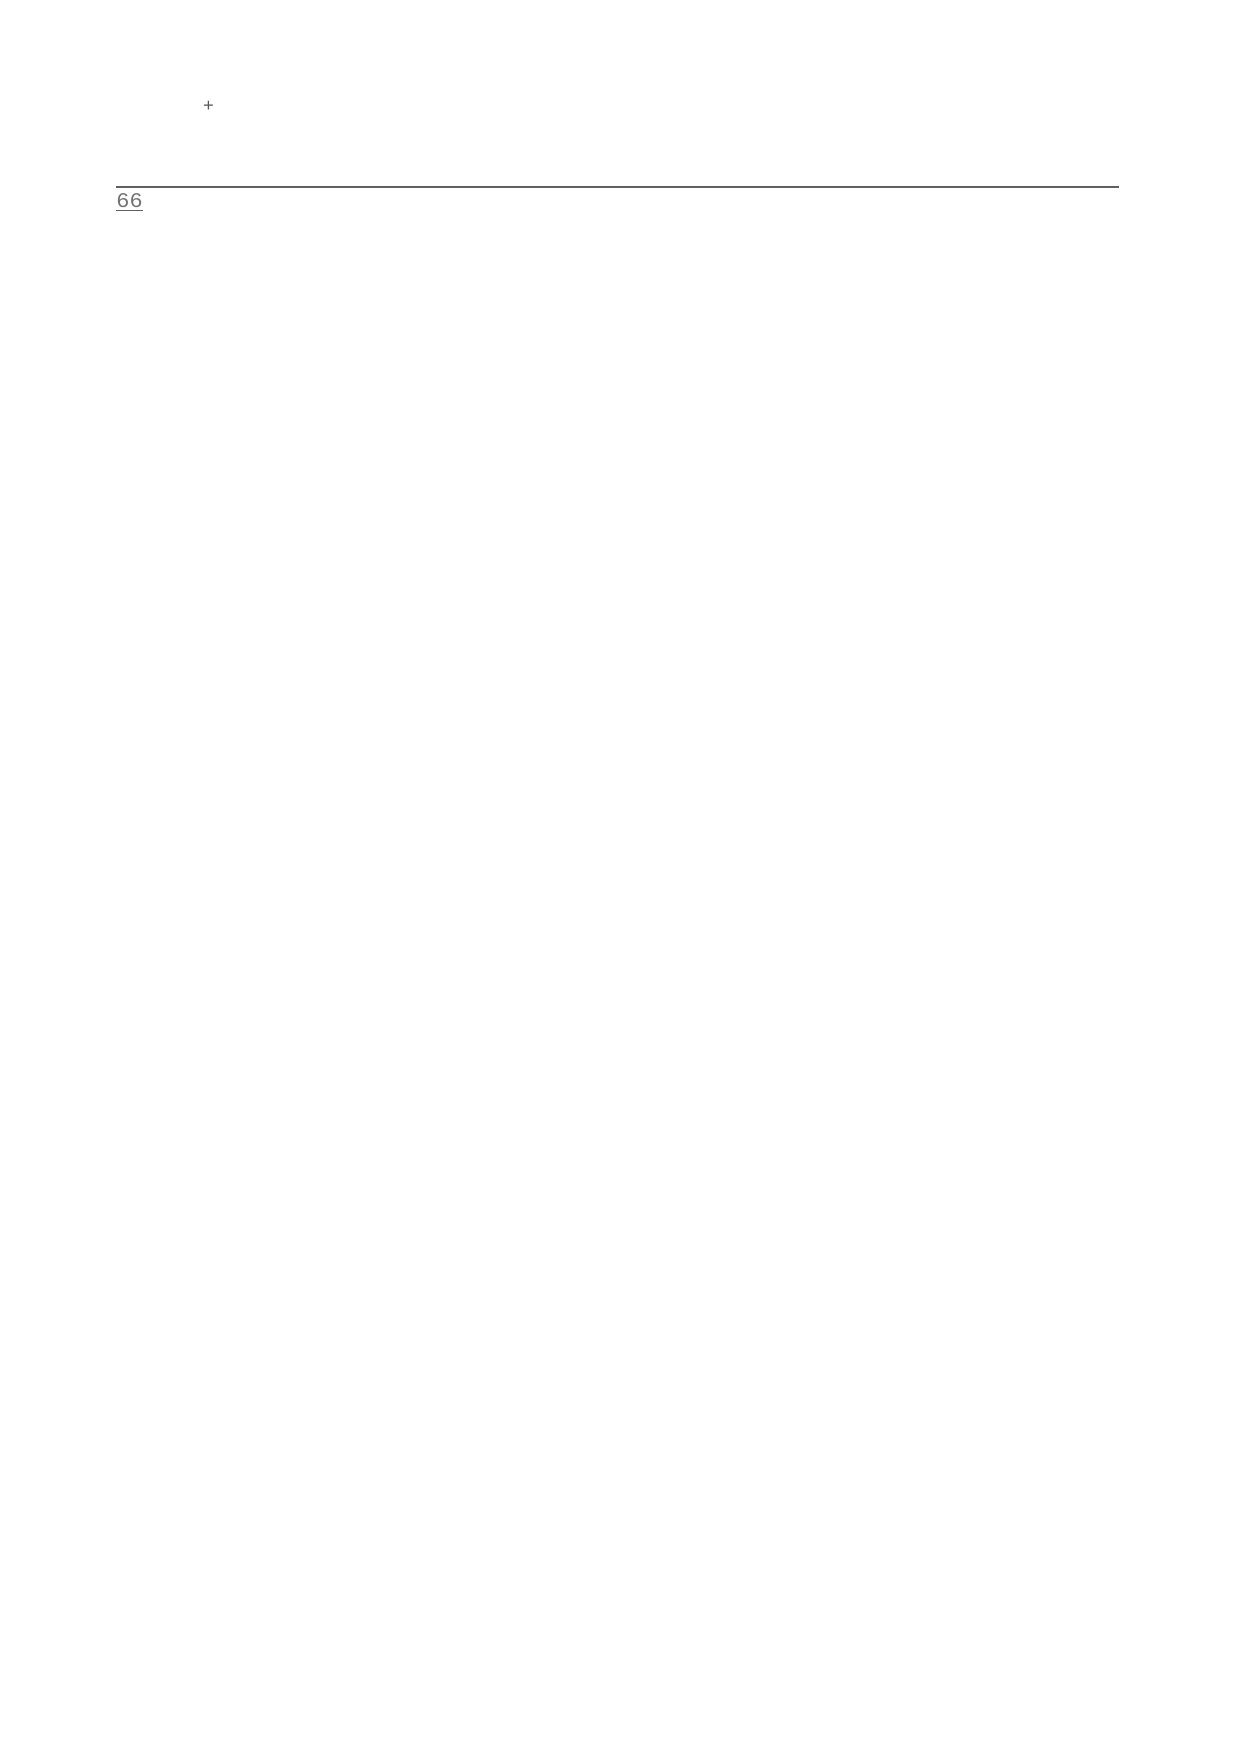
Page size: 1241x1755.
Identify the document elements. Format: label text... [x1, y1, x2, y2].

text 66 [116, 188, 230, 214]
text [116, 167, 230, 186]
